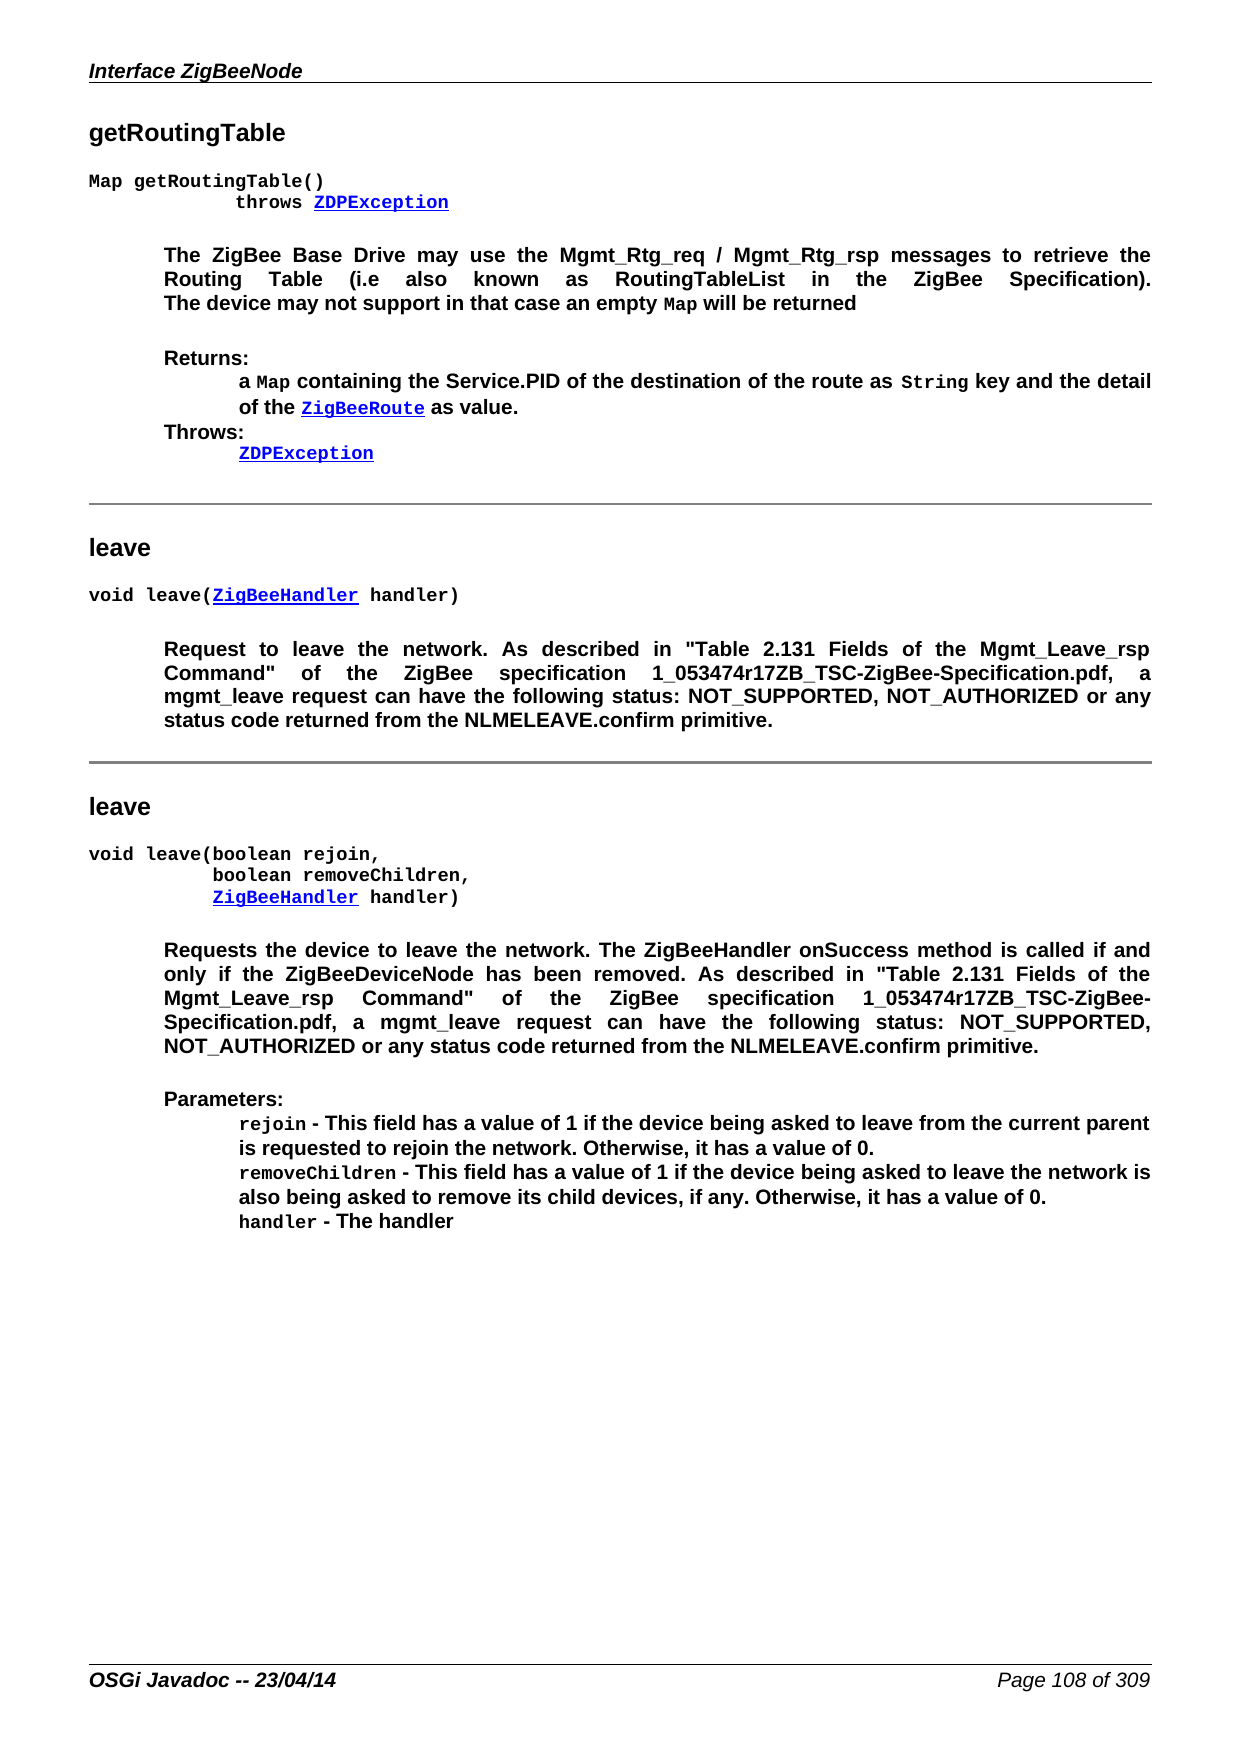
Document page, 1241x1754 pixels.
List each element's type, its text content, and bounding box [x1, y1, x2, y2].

text Requests the device to leave the network. The ZigBeeHandler onSuccess method is called if and only if the ZigBeeDeviceNode has been removed. As described in "Table 2.131 Fields of the Mgmt_Leave_rsp Command" of the ZigBee specification 1_053474r17ZB_TSC-ZigBee-Specification.pdf, a mgmt_leave request can have the following status: NOT_SUPPORTED, NOT_AUTHORIZED or any status code returned from the NLMELEAVE.confirm primitive. [163, 938, 1152, 1058]
subtitle leave [88, 533, 1152, 562]
text Parameters: [163, 1087, 1152, 1111]
text Map getRoutingTable() throws ZDPException [88, 171, 1152, 214]
text void leave(ZigBeeHandler handler) [88, 586, 1152, 607]
text The ZigBee Base Drive may use the Mgmt_Rtg_req / Mgmt_Rtg_rsp messages to retrieve the Routing Table (i.e also known as RoutingTableList in the ZigBee Specification). The device may not support in that case an empty Map will be returned [163, 243, 1152, 316]
text Request to leave the network. As described in "Table 2.131 Fields of the Mgmt_Leave_rsp Command" of the ZigBee specification 1_053474r17ZB_TSC-ZigBee-Specification.pdf, a mgmt_leave request can have the following status: NOT_SUPPORTED, NOT_AUTHORIZED or any status code returned from the NLMELEAVE.confirm primitive. [163, 636, 1152, 732]
text ZDPException [238, 444, 1152, 465]
subtitle getRoutingTable [88, 118, 1152, 147]
subtitle leave [88, 792, 1152, 821]
text Throws: [163, 420, 1152, 444]
text void leave(boolean rejoin, boolean removeChildren, ZigBeeHandler handler) [88, 845, 1152, 909]
text removeChildren - This field has a value of 1 if the device being asked to leave the network is also being asked to remove its child devices, if any. Otherwise, it has a value of 0. [238, 1160, 1152, 1209]
text a Map containing the Service.PID of the destination of the route as String key and the detail of the ZigBeeRoute as value. [238, 369, 1152, 420]
text rejoin - This field has a value of 1 if the device being asked to leave from the current parent is requested to rejoin the network. Otherwise, it has a value of 0. [238, 1111, 1152, 1160]
text handler - The handler [238, 1209, 1152, 1234]
text Returns: [163, 345, 1152, 369]
